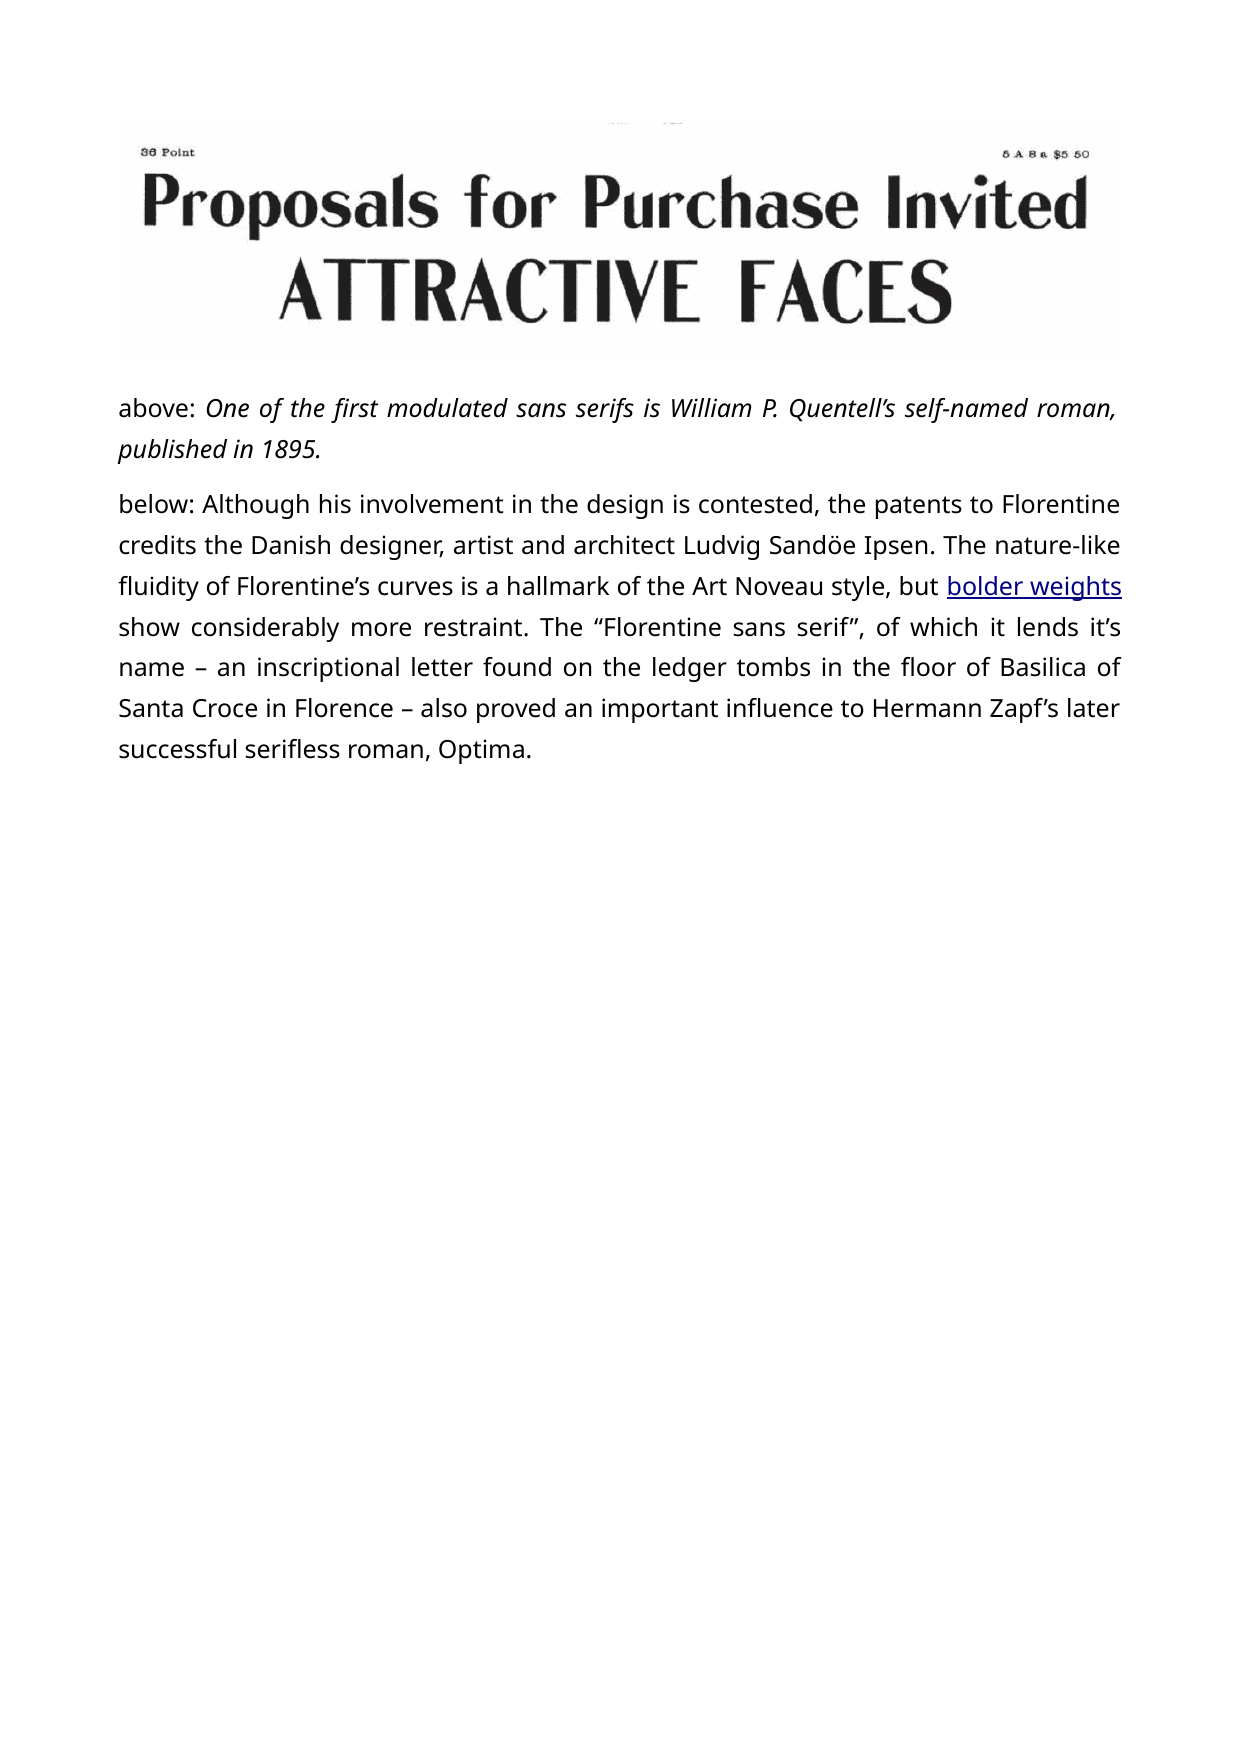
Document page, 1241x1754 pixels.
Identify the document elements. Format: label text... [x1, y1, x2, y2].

picture [118, 118, 1122, 362]
text above: One of the first modulated sans serifs is William P. Quentell’s self-named roman, published in 1895. [118, 391, 1122, 465]
text below: Although his involvement in the design is contested, the patents to Florentine credits the Danish designer, artist and architect Ludvig Sandöe Ipsen. The nature-like fluidity of Florentine’s curves is a hallmark of the Art Noveau style, but bolder weights show considerably more restraint. The “Florentine sans serif”, of which it lends it’s name – an inscriptional letter found on the ledger tombs in the floor of Basilica of Santa Croce in Florence – also proved an important influence to Hermann Zapf’s later successful serifless roman, Optima. [118, 487, 1122, 766]
